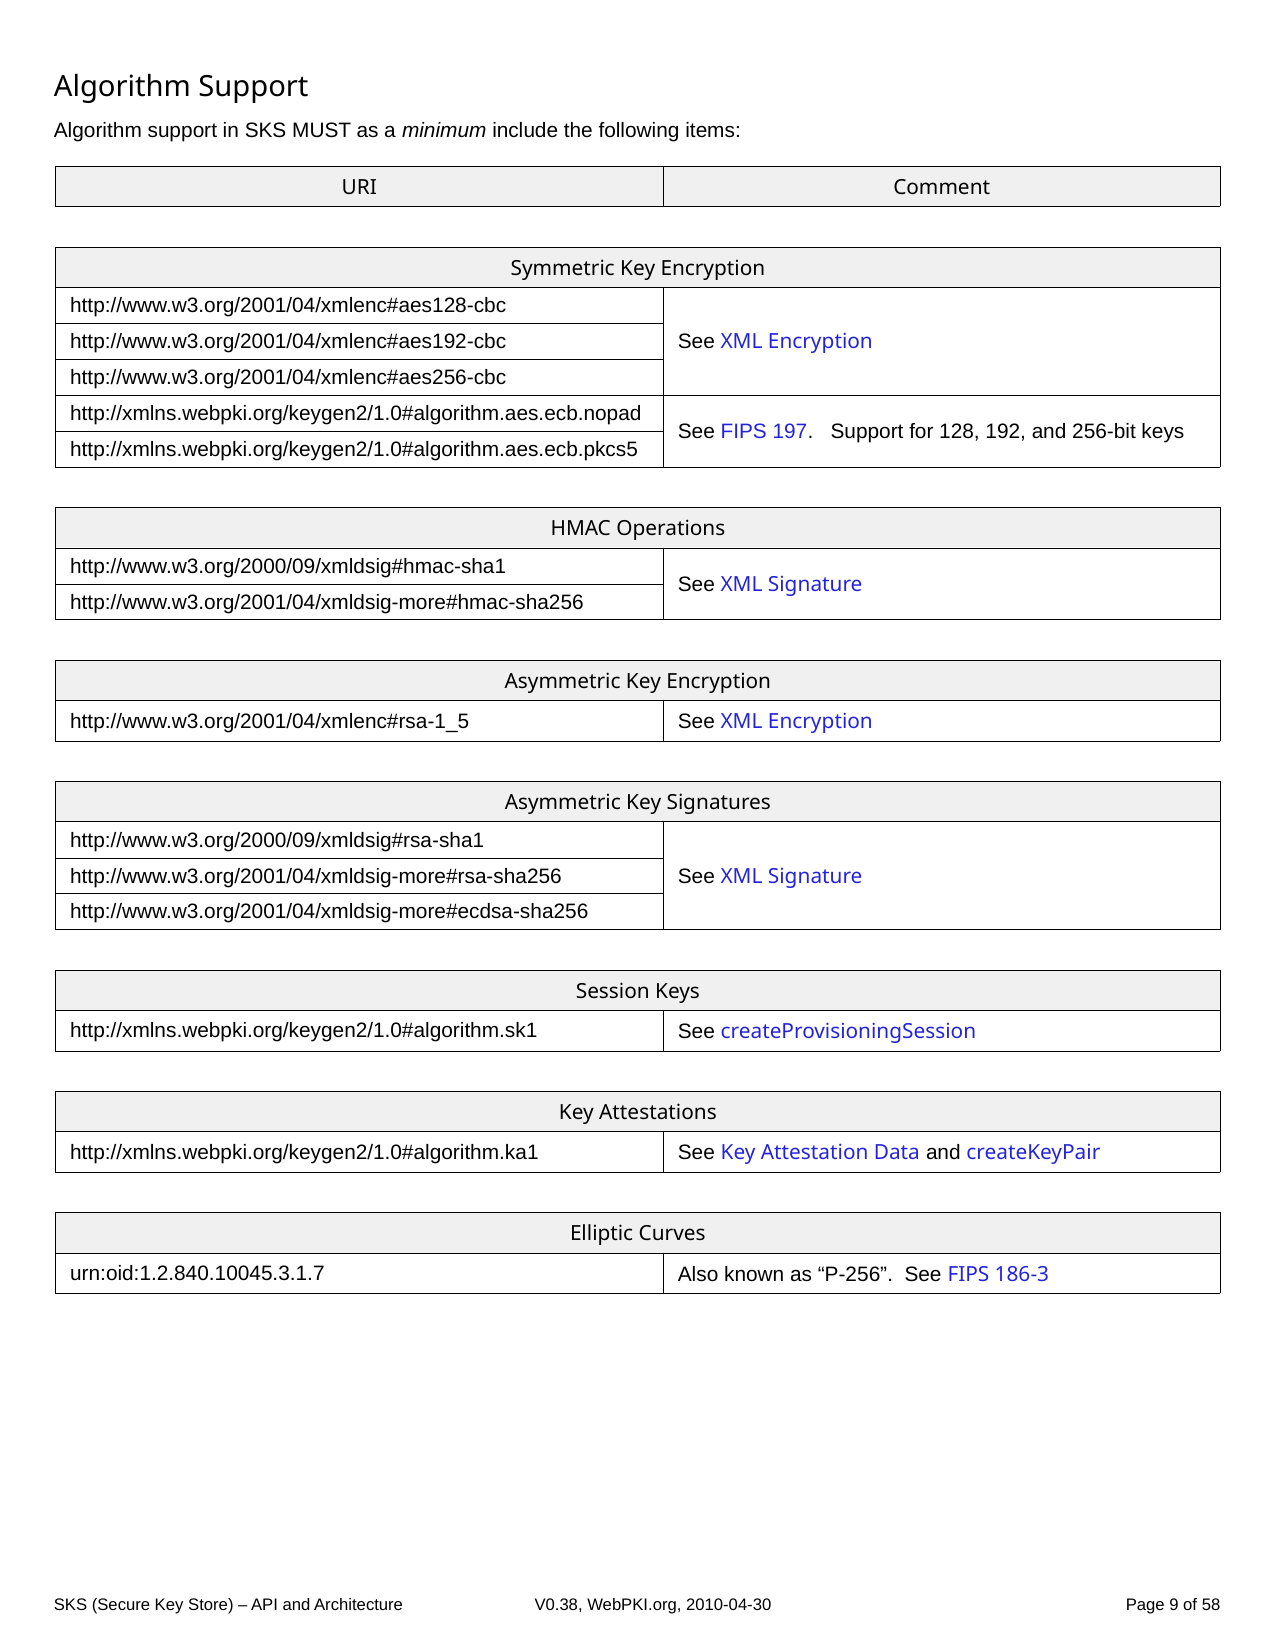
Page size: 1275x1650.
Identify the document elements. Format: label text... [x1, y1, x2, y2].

table_cell See XML Encryption [664, 288, 1220, 395]
table_cell http://www.w3.org/2001/04/xmldsig-more#rsa-sha256 [56, 859, 663, 893]
table_cell Asymmetric Key Signatures [56, 782, 1220, 821]
table_cell Symmetric Key Encryption [56, 248, 1220, 287]
table_cell Key Attestations [56, 1092, 1220, 1131]
table_cell Asymmetric Key Encryption [56, 661, 1220, 700]
table_cell See Key Attestation Data and createKeyPair [664, 1132, 1220, 1172]
table_cell [55, 742, 1220, 781]
table_cell See createProvisioningSession [664, 1011, 1220, 1051]
subtitle Algorithm Support [54, 66, 1221, 105]
table_cell See XML Signature [664, 549, 1220, 619]
table_cell Also known as “P-256”. See FIPS 186-3 [664, 1254, 1220, 1293]
table_cell [55, 930, 1220, 970]
table_cell http://www.w3.org/2001/04/xmldsig-more#hmac-sha256 [56, 585, 663, 619]
table_cell Session Keys [56, 971, 1220, 1010]
table_header Comment [664, 167, 1220, 206]
table_cell [55, 1052, 1220, 1091]
table_cell See FIPS 197. Support for 128, 192, and 256-bit keys [664, 396, 1220, 467]
table_cell Elliptic Curves [56, 1213, 1220, 1253]
text Algorithm support in SKS MUST as a minimum include the following items: [54, 118, 1221, 166]
table_cell http://www.w3.org/2001/04/xmlenc#aes256-cbc [56, 360, 663, 395]
table_cell http://www.w3.org/2000/09/xmldsig#rsa-sha1 [56, 822, 663, 857]
table_cell http://xmlns.webpki.org/keygen2/1.0#algorithm.sk1 [56, 1011, 663, 1051]
table_cell http://www.w3.org/2001/04/xmldsig-more#ecdsa-sha256 [56, 894, 663, 929]
table_cell [55, 207, 1220, 247]
table_cell http://www.w3.org/2000/09/xmldsig#hmac-sha1 [56, 549, 663, 583]
table_header URI [56, 167, 663, 206]
table_cell See XML Signature [664, 822, 1220, 929]
table_cell [55, 620, 1220, 660]
table_cell http://xmlns.webpki.org/keygen2/1.0#algorithm.aes.ecb.pkcs5 [56, 432, 663, 467]
table_cell See XML Encryption [664, 701, 1220, 741]
table_cell http://xmlns.webpki.org/keygen2/1.0#algorithm.ka1 [56, 1132, 663, 1172]
table_cell http://www.w3.org/2001/04/xmlenc#aes192-cbc [56, 324, 663, 359]
table_cell HMAC Operations [56, 508, 1220, 547]
table_cell http://xmlns.webpki.org/keygen2/1.0#algorithm.aes.ecb.nopad [56, 396, 663, 431]
table_cell urn:oid:1.2.840.10045.3.1.7 [56, 1254, 663, 1293]
table_cell http://www.w3.org/2001/04/xmlenc#rsa-1_5 [56, 701, 663, 741]
table_cell [55, 1173, 1220, 1212]
table_cell [55, 468, 1220, 507]
table_cell http://www.w3.org/2001/04/xmlenc#aes128-cbc [56, 288, 663, 323]
